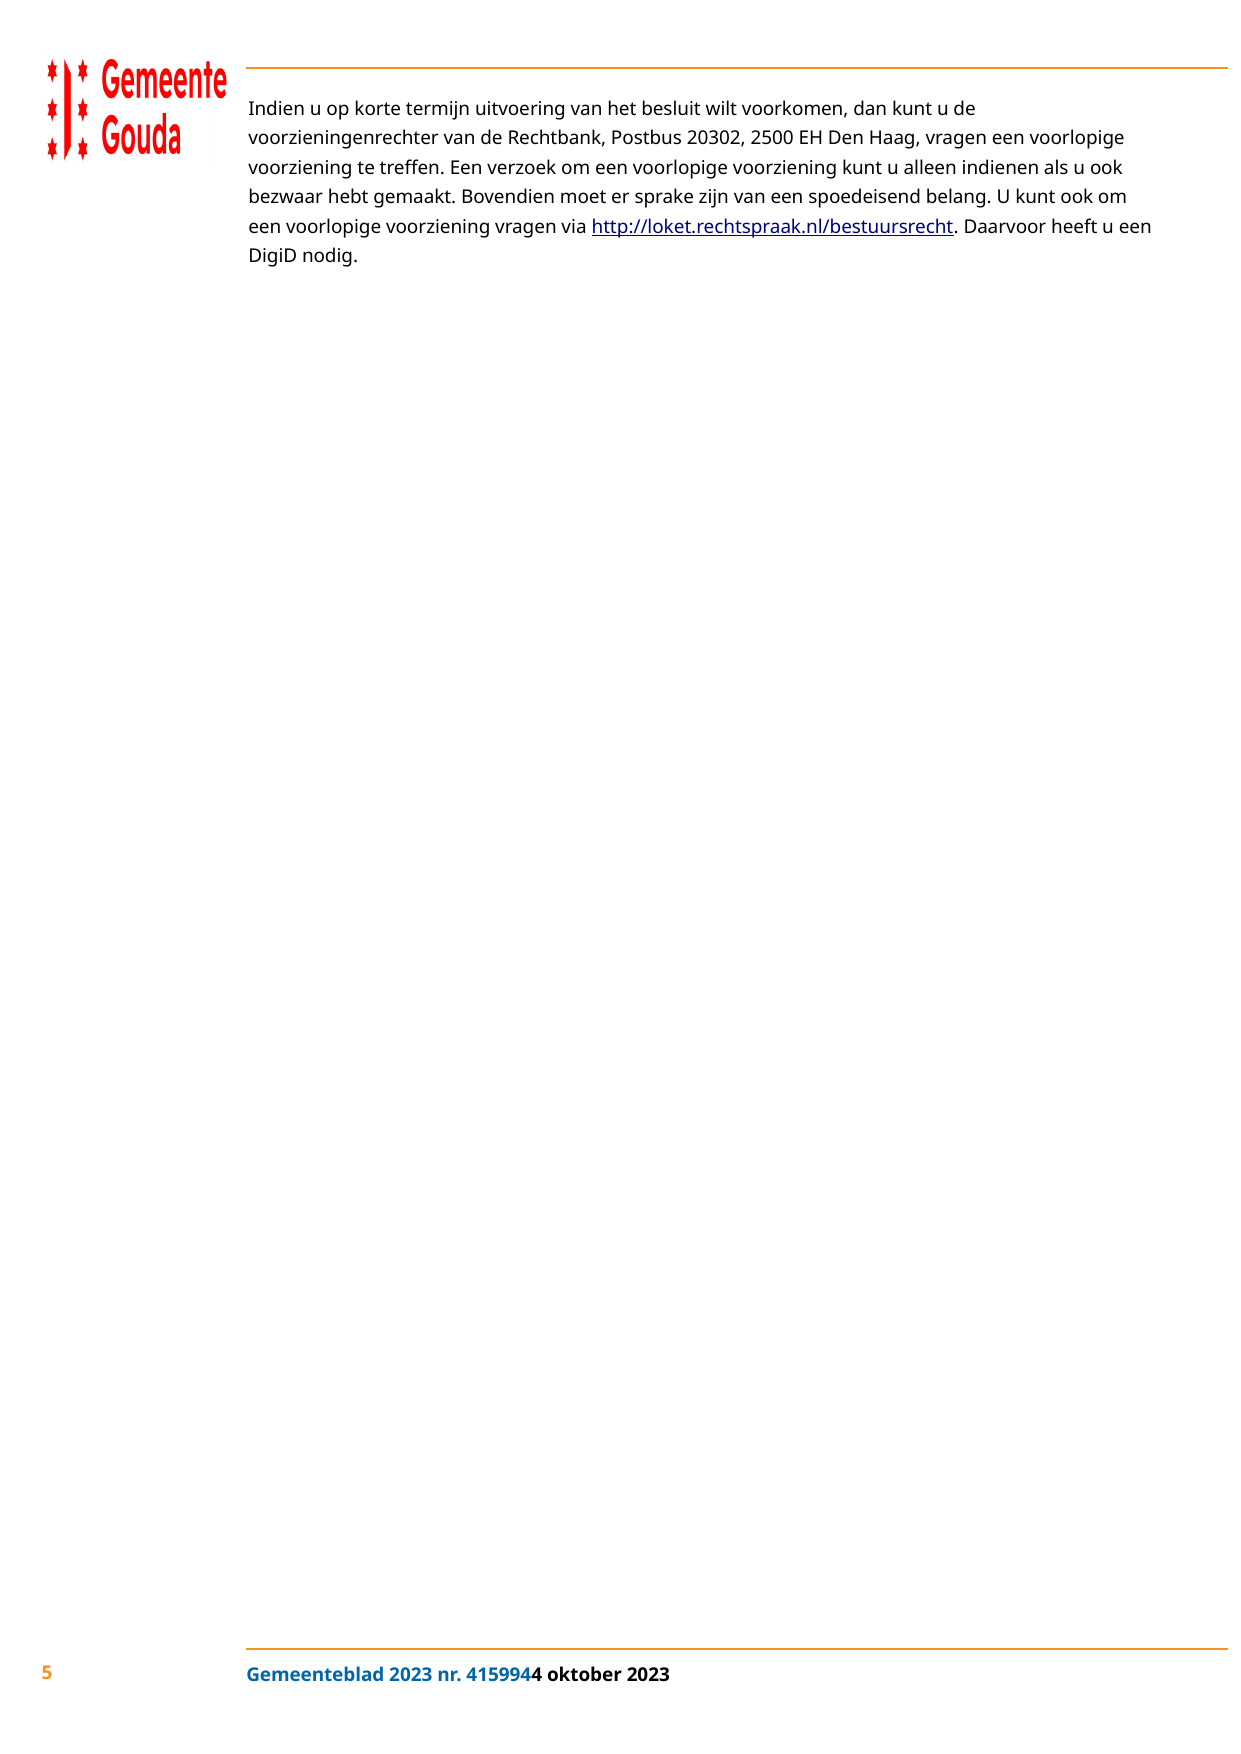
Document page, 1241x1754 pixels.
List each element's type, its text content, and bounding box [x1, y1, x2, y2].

picture [41, 47, 231, 172]
text Indien u op korte termijn uitvoering van het besluit wilt voorkomen, dan kunt u de voorzieningenrechter van de Rechtbank, Postbus 20302, 2500 EH Den Haag, vragen een voorlopige voorziening te treffen. Een verzoek om een voorlopige voorziening kunt u alleen indienen als u ook bezwaar hebt gemaakt. Bovendien moet er sprake zijn van een spoedeisend belang. U kunt ook om een voorlopige voorziening vragen via http://loket.rechtspraak.nl/bestuursrecht. Daarvoor heeft u een DigiD nodig. [248, 95, 1152, 268]
